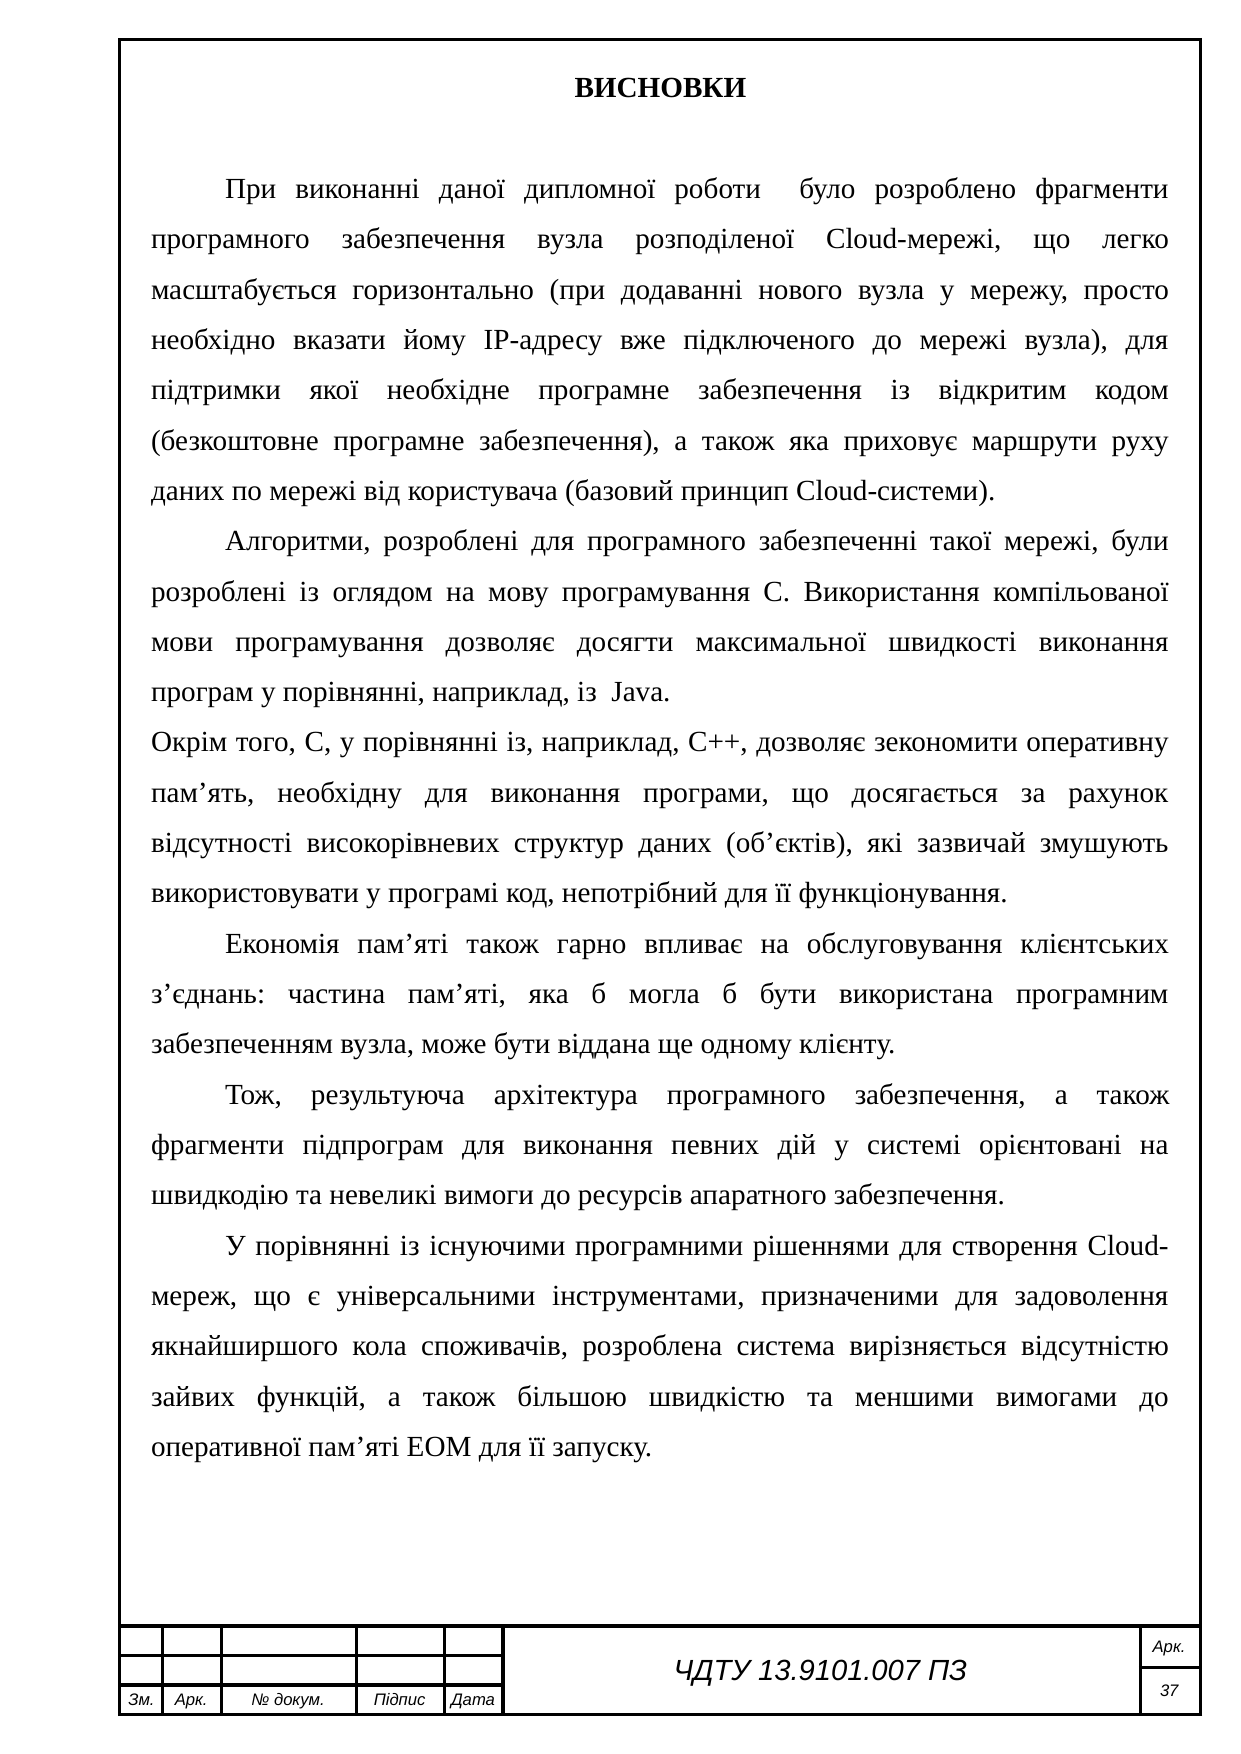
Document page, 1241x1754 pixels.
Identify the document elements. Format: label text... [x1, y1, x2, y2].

text При виконанні даної дипломної роботи було розроблено фрагменти програмного забезпечення вузла розподіленої Cloud-мережі, що легко масштабується горизонтально (при додаванні нового вузла у мережу, просто необхідно вказати йому IP-адресу вже підключеного до мережі вузла), для підтримки якої необхідне програмне забезпечення із відкритим кодом (безкоштовне програмне забезпечення), а також яка приховує маршрути руху даних по мережі від користувача (базовий принцип Cloud-системи). [151, 171, 1170, 507]
text Алгоритми, розроблені для програмного забезпеченні такої мережі, були розроблені із оглядом на мову програмування C. Використання компільованої мови програмування дозволяє досягти максимальної швидкості виконання програм у порівнянні, наприклад, із Java. [151, 523, 1170, 708]
text Окрім того, C, у порівнянні із, наприклад, С++, дозволяє зекономити оперативну пам’ять, необхідну для виконання програми, що досягається за рахунок відсутності високорівневих структур даних (об’єктів), які зазвичай змушують використовувати у програмі код, непотрібний для її функціонування. [151, 724, 1170, 909]
text Тож, результуюча архітектура програмного забезпечення, а також фрагменти підпрограм для виконання певних дій у системі орієнтовані на швидкодію та невеликі вимоги до ресурсів апаратного забезпечення. [151, 1077, 1170, 1211]
text ВИСНОВКИ [151, 71, 1170, 104]
text У порівнянні із існуючими програмними рішеннями для створення Cloud-мереж, що є універсальними інструментами, призначеними для задоволення якнайширшого кола споживачів, розроблена система вирізняється відсутністю зайвих функцій, а також більшою швидкістю та меншими вимогами до оперативної пам’яті ЕОМ для її запуску. [151, 1228, 1170, 1462]
text Економія пам’яті також гарно впливає на обслуговування клієнтських з’єднань: частина пам’яті, яка б могла б бути використана програмним забезпеченням вузла, може бути віддана ще одному клієнту. [151, 926, 1170, 1060]
